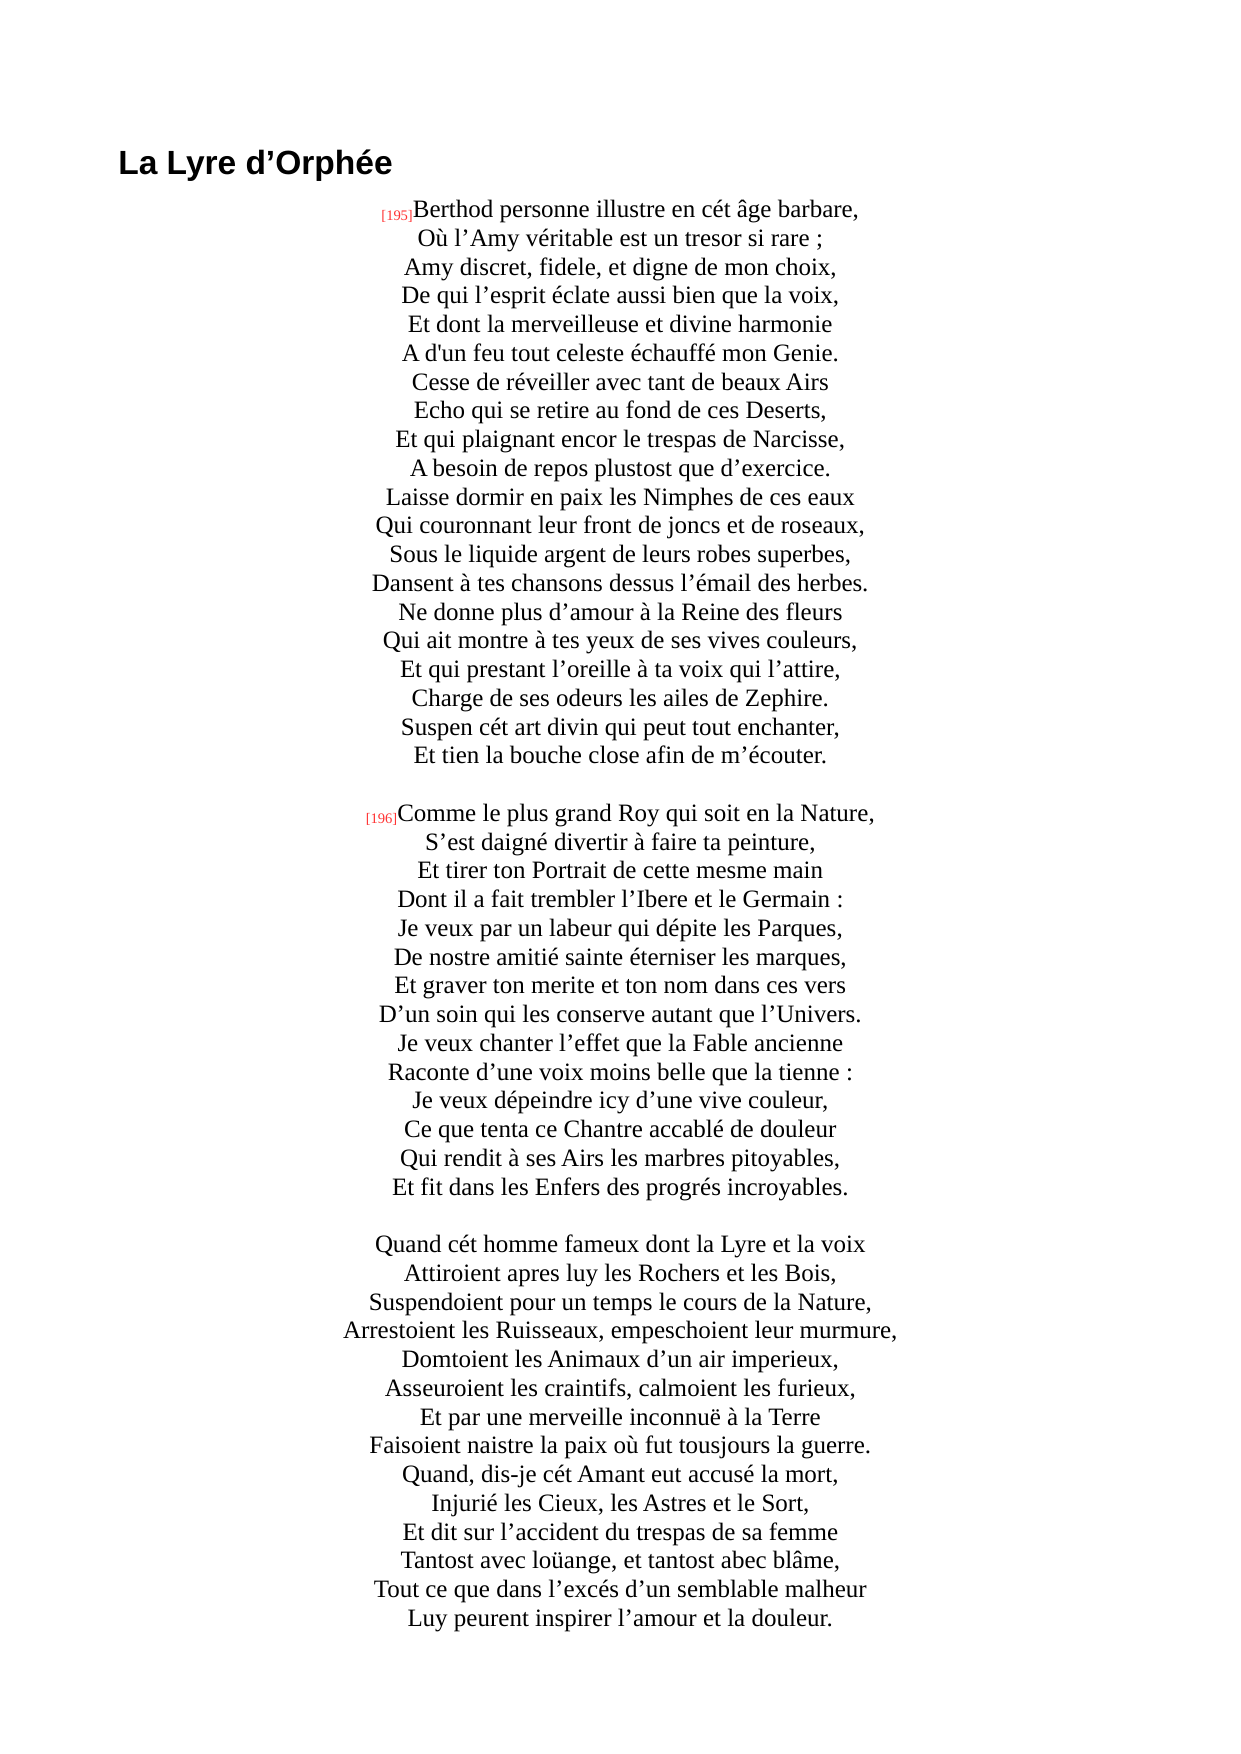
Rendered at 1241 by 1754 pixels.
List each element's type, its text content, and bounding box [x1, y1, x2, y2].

subtitle Qui rendit à ses Airs les marbres pitoyables, [118, 1143, 1122, 1172]
subtitle Arrestoient les Ruisseaux, empeschoient leur murmure, [118, 1316, 1122, 1344]
subtitle Je veux par un labeur qui dépite les Parques, [118, 913, 1122, 942]
subtitle Et qui prestant l’oreille à ta voix qui l’attire, [118, 654, 1122, 683]
subtitle Et par une merveille inconnuë à la Terre [118, 1402, 1122, 1431]
subtitle Et dit sur l’accident du trespas de sa femme [118, 1517, 1122, 1546]
subtitle A besoin de repos plustost que d’exercice. [118, 453, 1122, 482]
subtitle Qui ait montre à tes yeux de ses vives couleurs, [118, 626, 1122, 654]
subtitle Dont il a fait trembler l’Ibere et le Germain : [118, 884, 1122, 913]
subtitle Asseuroient les craintifs, calmoient les furieux, [118, 1373, 1122, 1402]
subtitle Quand cét homme fameux dont la Lyre et la voix [118, 1229, 1122, 1258]
subtitle [195]Berthod personne illustre en cét âge barbare, [118, 194, 1122, 223]
subtitle Et graver ton merite et ton nom dans ces vers [118, 971, 1122, 999]
subtitle S’est daigné divertir à faire ta peinture, [118, 827, 1122, 856]
subtitle De qui l’esprit éclate aussi bien que la voix, [118, 281, 1122, 309]
subtitle Injurié les Cieux, les Astres et le Sort, [118, 1488, 1122, 1517]
subtitle [196]Comme le plus grand Roy qui soit en la Nature, [118, 798, 1122, 827]
subtitle Je veux dépeindre icy d’une vive couleur, [118, 1086, 1122, 1114]
subtitle Dansent à tes chansons dessus l’émail des herbes. [118, 568, 1122, 597]
subtitle Raconte d’une voix moins belle que la tienne : [118, 1057, 1122, 1086]
subtitle Ne donne plus d’amour à la Reine des fleurs [118, 597, 1122, 626]
subtitle Cesse de réveiller avec tant de beaux Airs [118, 367, 1122, 396]
subtitle La Lyre d’Orphée [118, 143, 1122, 182]
subtitle Echo qui se retire au fond de ces Deserts, [118, 396, 1122, 424]
subtitle Suspendoient pour un temps le cours de la Nature, [118, 1287, 1122, 1316]
subtitle Et tirer ton Portrait de cette mesme main [118, 856, 1122, 884]
subtitle Sous le liquide argent de leurs robes superbes, [118, 539, 1122, 568]
subtitle Tout ce que dans l’excés d’un semblable malheur [118, 1574, 1122, 1603]
subtitle A d'un feu tout celeste échauffé mon Genie. [118, 338, 1122, 367]
subtitle Tantost avec loüange, et tantost abec blâme, [118, 1546, 1122, 1574]
subtitle Et fit dans les Enfers des progrés incroyables. [118, 1172, 1122, 1201]
subtitle Quand, dis-je cét Amant eut accusé la mort, [118, 1459, 1122, 1488]
subtitle Charge de ses odeurs les ailes de Zephire. [118, 683, 1122, 712]
subtitle Qui couronnant leur front de joncs et de roseaux, [118, 511, 1122, 539]
subtitle Laisse dormir en paix les Nimphes de ces eaux [118, 482, 1122, 511]
subtitle Et tien la bouche close afin de m’écouter. [118, 741, 1122, 769]
subtitle Ce que tenta ce Chantre accablé de douleur [118, 1114, 1122, 1143]
subtitle Attiroient apres luy les Rochers et les Bois, [118, 1258, 1122, 1287]
subtitle Faisoient naistre la paix où fut tousjours la guerre. [118, 1431, 1122, 1459]
subtitle Je veux chanter l’effet que la Fable ancienne [118, 1028, 1122, 1057]
subtitle De nostre amitié sainte éterniser les marques, [118, 942, 1122, 971]
subtitle D’un soin qui les conserve autant que l’Univers. [118, 999, 1122, 1028]
subtitle Où l’Amy véritable est un tresor si rare ; [118, 223, 1122, 252]
subtitle Amy discret, fidele, et digne de mon choix, [118, 252, 1122, 281]
subtitle Suspen cét art divin qui peut tout enchanter, [118, 712, 1122, 741]
subtitle Domtoient les Animaux d’un air imperieux, [118, 1344, 1122, 1373]
subtitle Luy peurent inspirer l’amour et la douleur. [118, 1603, 1122, 1632]
subtitle Et qui plaignant encor le trespas de Narcisse, [118, 424, 1122, 453]
subtitle Et dont la merveilleuse et divine harmonie [118, 309, 1122, 338]
